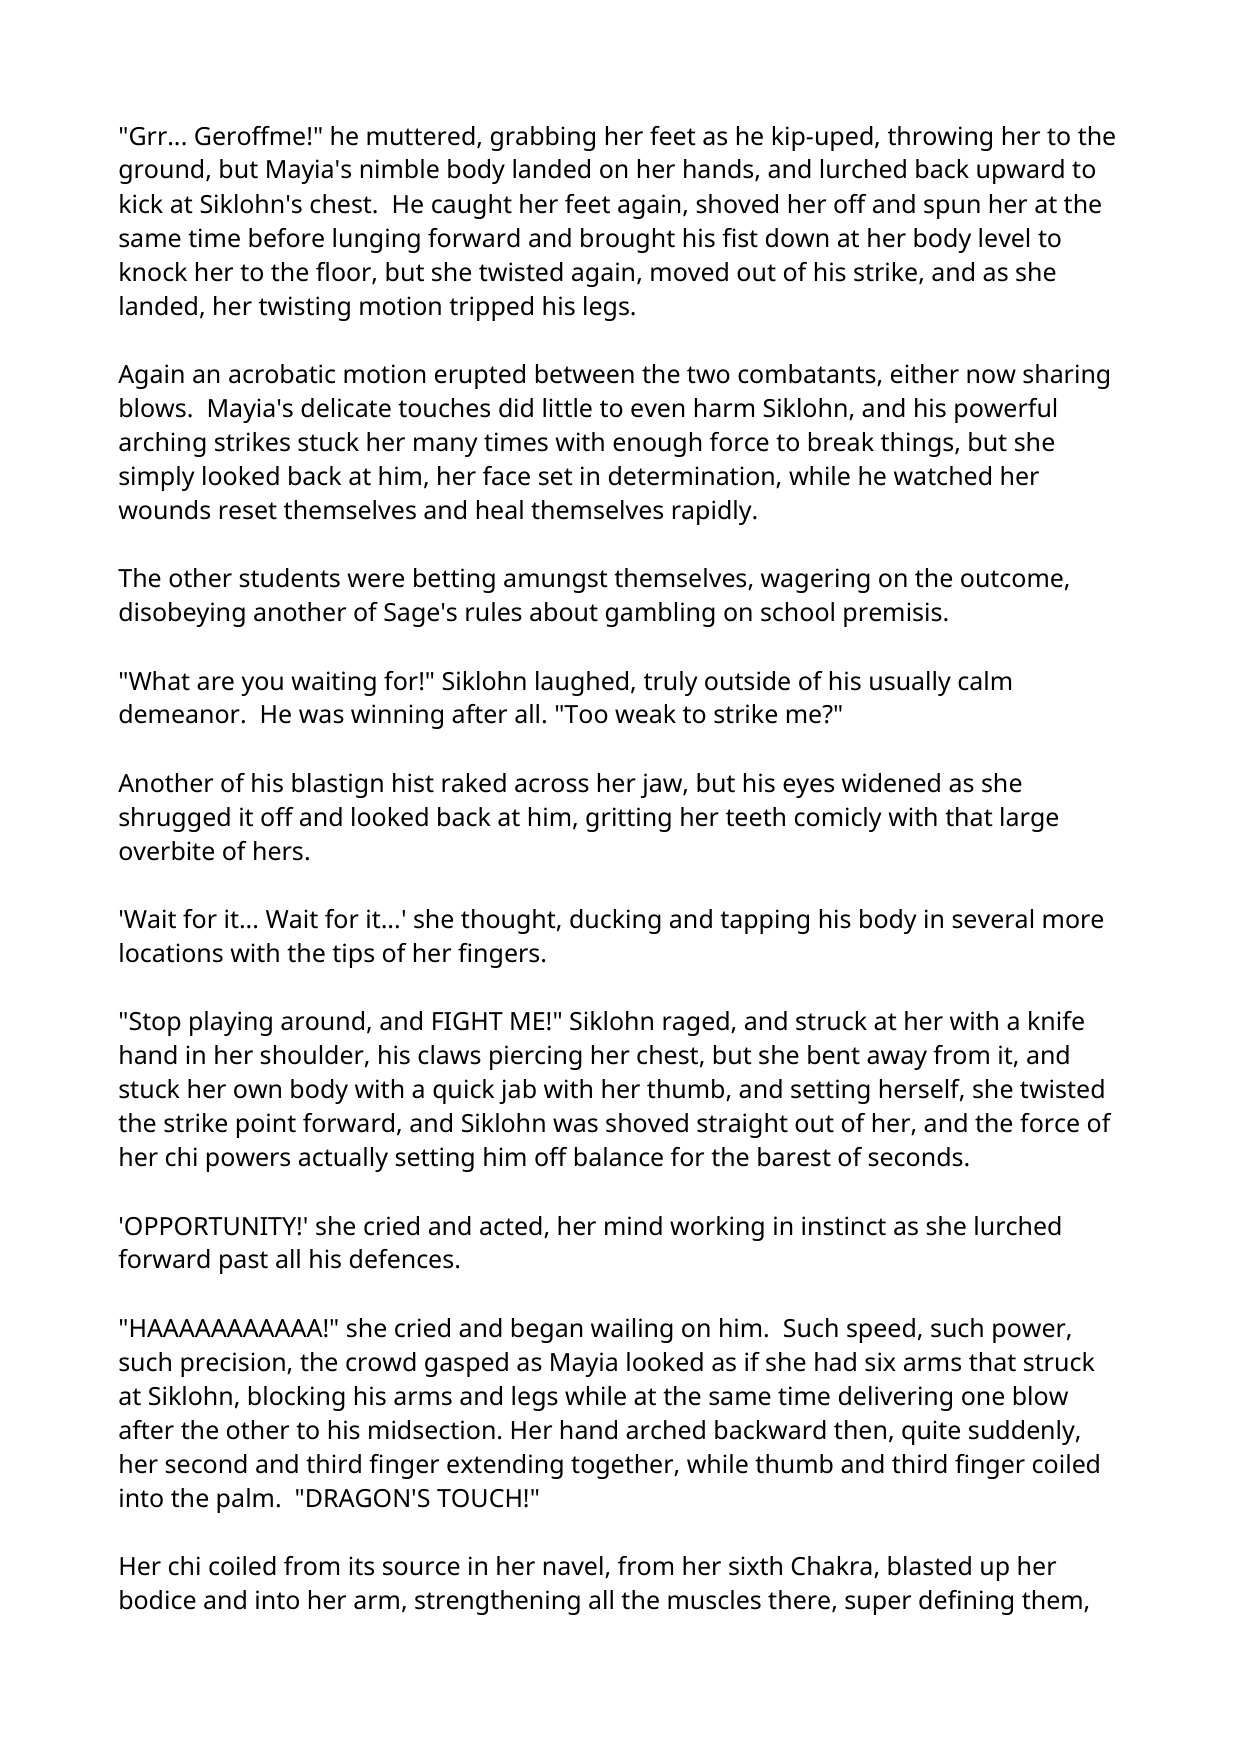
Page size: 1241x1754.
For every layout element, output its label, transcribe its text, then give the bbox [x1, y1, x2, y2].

text "HAAAAAAAAAAA!" she cried and began wailing on him. Such speed, such power, such precision, the crowd gasped as Mayia looked as if she had six arms that struck at Siklohn, blocking his arms and legs while at the same time delivering one blow after the other to his midsection. Her hand arched backward then, quite suddenly, her second and third finger extending together, while thumb and third finger coiled into the palm. "DRAGON'S TOUCH!" [118, 1310, 1122, 1515]
text "What are you waiting for!" Siklohn laughed, truly outside of his usually calm demeanor. He was winning after all. "Too weak to strike me?" [118, 663, 1122, 731]
text "Grr... Geroffme!" he muttered, grabbing her feet as he kip-uped, throwing her to the ground, but Mayia's nimble body landed on her hands, and lurched back upward to kick at Siklohn's chest. He caught her feet again, shoved her off and spun her at the same time before lunging forward and brought his fist down at her body level to knock her to the floor, but she twisted again, moved out of his strike, and as she landed, her twisting motion tripped his legs. [118, 118, 1122, 322]
text "Stop playing around, and FIGHT ME!" Siklohn raged, and struck at her with a knife hand in her shoulder, his claws piercing her chest, but she bent away from it, and stuck her own body with a quick jab with her thumb, and setting herself, she twisted the strike point forward, and Siklohn was shoved straight out of her, and the force of her chi powers actually setting him off balance for the barest of seconds. [118, 1004, 1122, 1174]
text Again an acrobatic motion erupted between the two combatants, either now sharing blows. Mayia's delicate touches did little to even harm Siklohn, and his powerful arching strikes stuck her many times with enough force to break things, but she simply looked back at him, her face set in determination, while he watched her wounds reset themselves and heal themselves rapidly. [118, 357, 1122, 527]
text Another of his blastign hist raked across her jaw, but his eyes widened as she shrugged it off and looked back at him, gritting her teeth comicly with that large overbite of hers. [118, 765, 1122, 867]
text 'Wait for it... Wait for it...' she thought, ducking and tapping his body in several more locations with the tips of her fingers. [118, 902, 1122, 970]
text The other students were betting amungst themselves, wagering on the outcome, disobeying another of Sage's rules about gambling on school premisis. [118, 561, 1122, 629]
text 'OPPORTUNITY!' she cried and acted, her mind working in instinct as she lurched forward past all his defences. [118, 1208, 1122, 1276]
text Her chi coiled from its source in her navel, from her sixth Chakra, blasted up her bodice and into her arm, strengthening all the muscles there, super defining them, [118, 1549, 1122, 1617]
